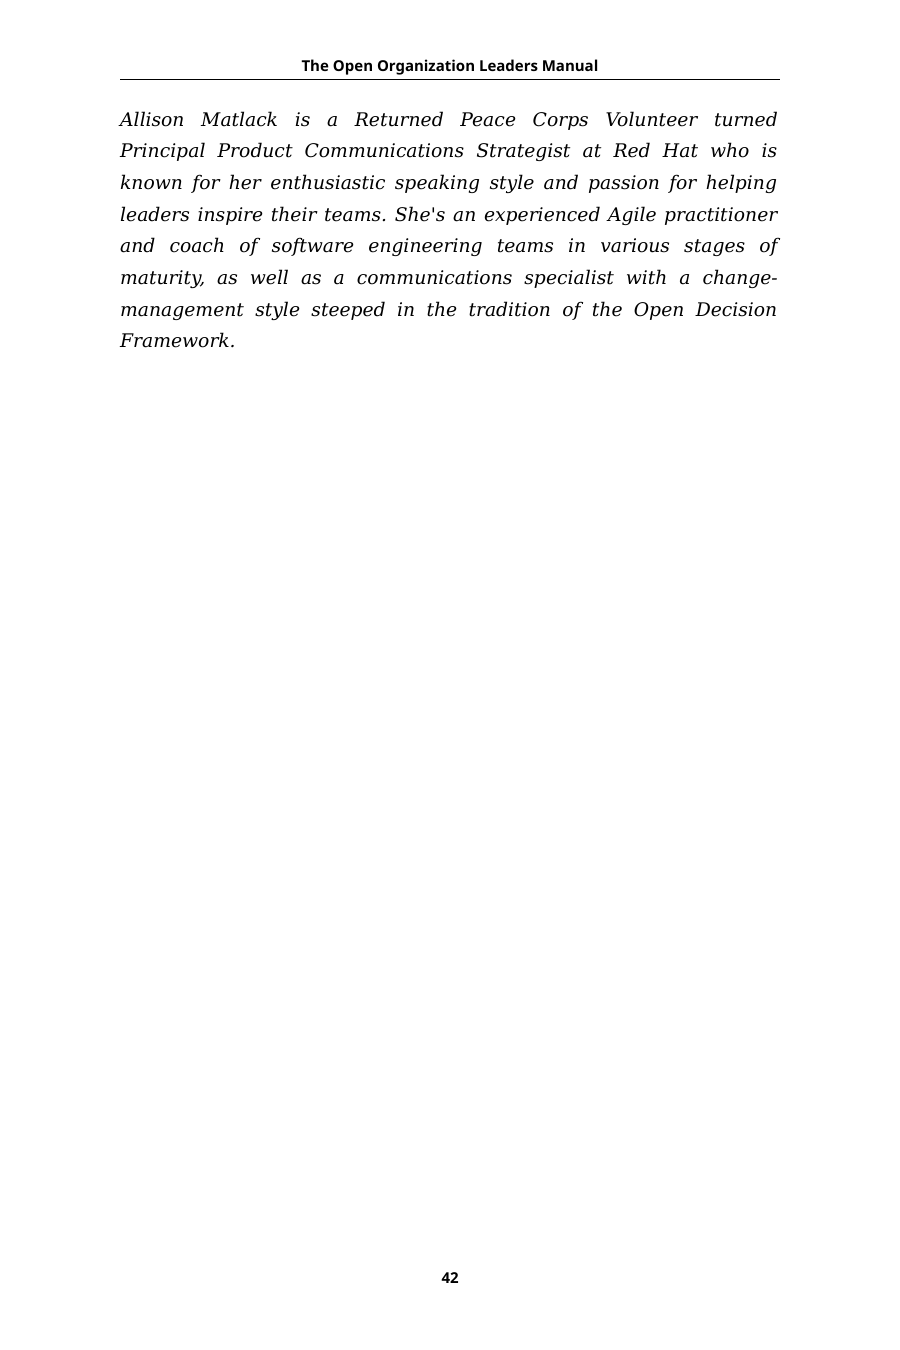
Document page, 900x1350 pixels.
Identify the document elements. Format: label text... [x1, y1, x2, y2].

text Allison Matlack is a Returned Peace Corps Volunteer turned Principal Product Communications Strategist at Red Hat who is known for her enthusiastic speaking style and passion for helping leaders inspire their teams. She's an experienced Agile practitioner and coach of software engineering teams in various stages of maturity, as well as a communications specialist with a change-management style steeped in the tradition of the Open Decision Framework. [120, 109, 780, 352]
